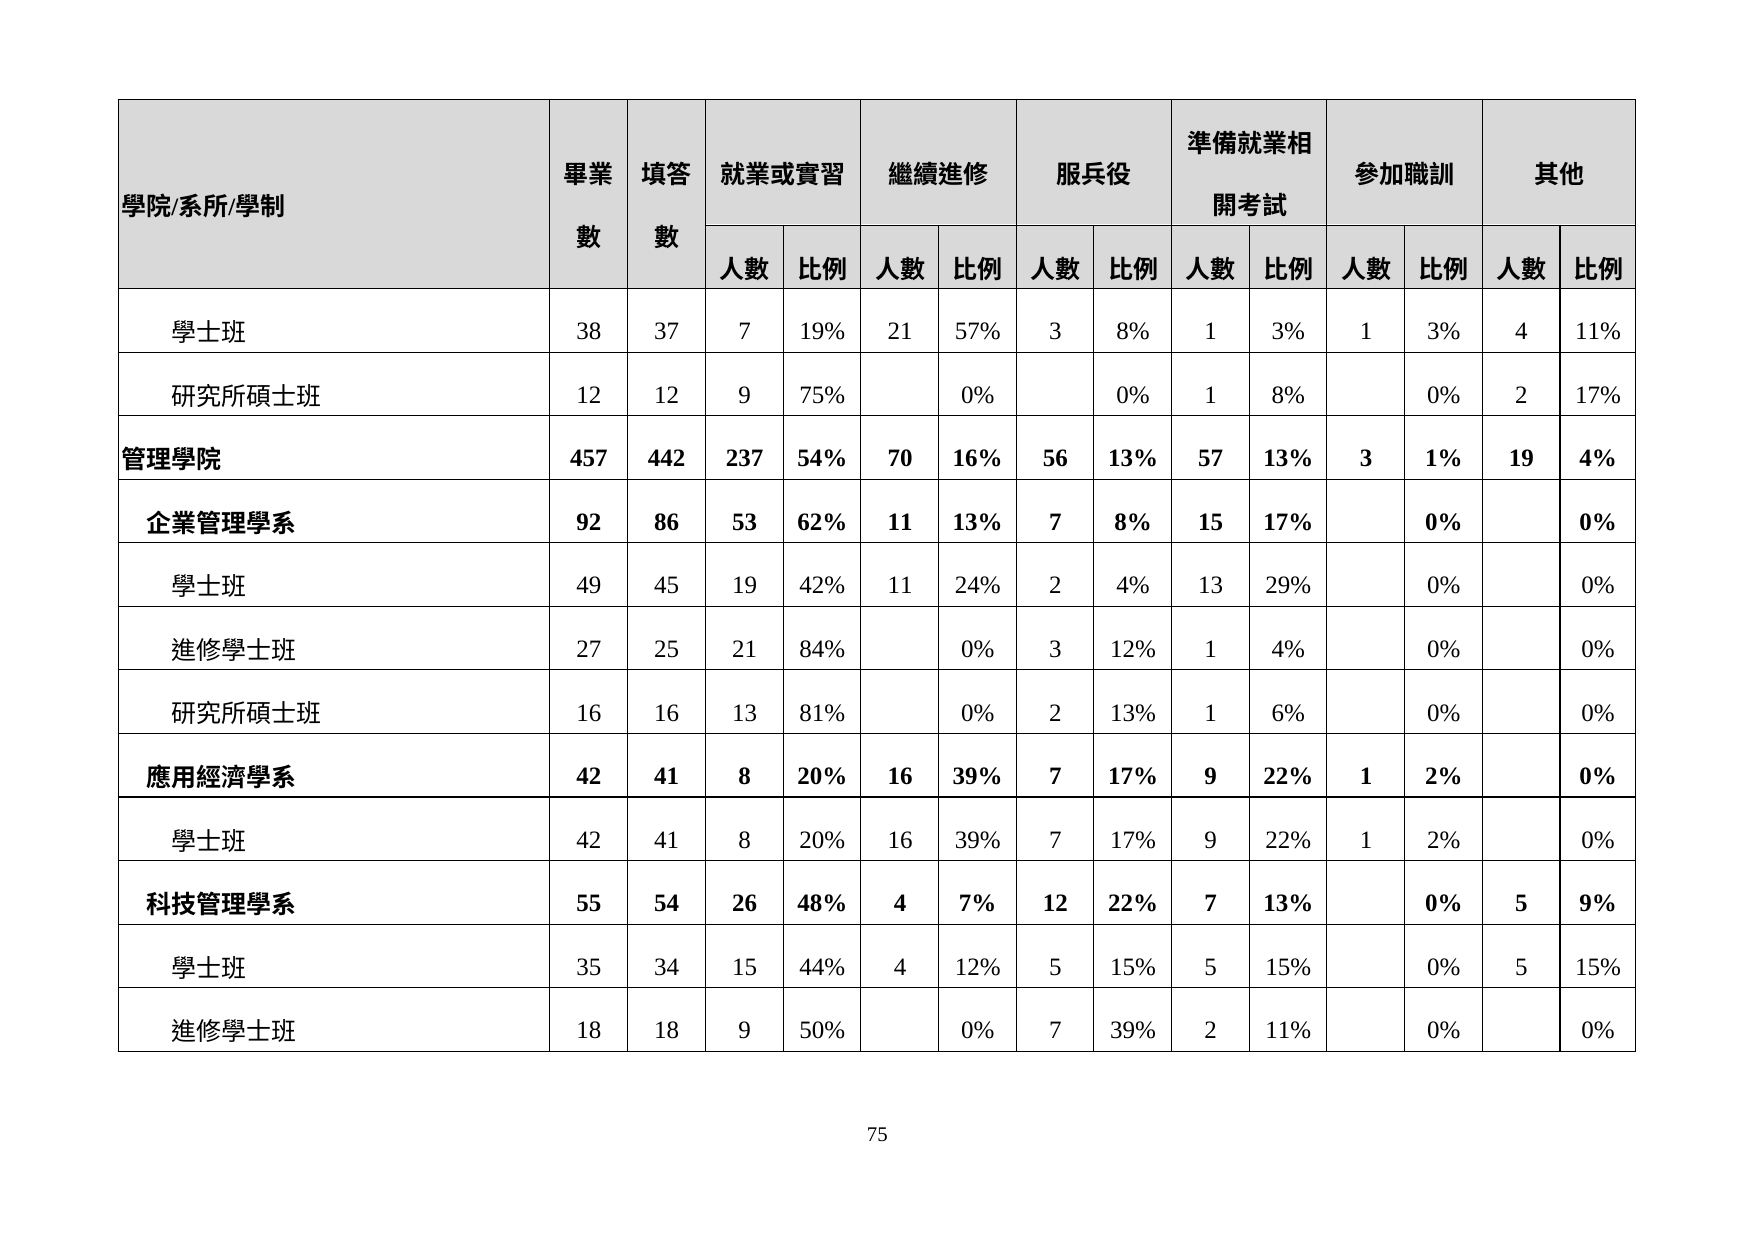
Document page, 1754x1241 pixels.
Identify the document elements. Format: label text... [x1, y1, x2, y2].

table_cell 0% [1561, 798, 1635, 860]
table_cell 62% [784, 480, 860, 542]
table_cell 人數 [1327, 226, 1404, 288]
table_cell 18 [550, 988, 627, 1051]
table_cell 9 [706, 353, 783, 415]
table_cell 1 [1172, 289, 1249, 352]
table_cell 24% [939, 543, 1016, 606]
table_cell 1 [1327, 289, 1404, 352]
table_cell 19% [784, 289, 860, 352]
table_cell 2% [1405, 734, 1482, 796]
table_cell 81% [784, 670, 860, 733]
table_cell 7 [706, 289, 783, 352]
table_cell 12% [939, 925, 1016, 987]
table_cell 7 [1017, 988, 1093, 1051]
table_cell 5 [1483, 861, 1559, 923]
table_cell 39% [1094, 988, 1171, 1051]
table_cell 11 [861, 543, 938, 606]
table_header 準備就業相閞考試 [1172, 100, 1326, 224]
table_cell 38 [550, 289, 627, 352]
table_cell 49 [550, 543, 627, 606]
table_header 填答數 [628, 100, 705, 288]
table_cell 44% [784, 925, 860, 987]
table_cell 8% [1094, 289, 1171, 352]
table_cell 4% [1094, 543, 1171, 606]
table_cell 3 [1017, 289, 1093, 352]
table_cell 237 [706, 416, 783, 479]
table_cell 12% [1094, 607, 1171, 669]
table_cell 3% [1405, 289, 1482, 352]
table_cell 45 [628, 543, 705, 606]
table_cell 86 [628, 480, 705, 542]
table_cell [1483, 480, 1559, 542]
table_cell [1483, 798, 1559, 860]
table_cell 7% [939, 861, 1016, 923]
table_cell 進修學士班 [119, 607, 549, 669]
table_cell 19 [706, 543, 783, 606]
table_cell 1 [1172, 607, 1249, 669]
table_cell 7 [1017, 480, 1093, 542]
table_cell 29% [1250, 543, 1326, 606]
table_cell 16 [861, 798, 938, 860]
table_cell [1327, 353, 1404, 415]
table_cell 1 [1327, 798, 1404, 860]
table_cell [1483, 734, 1559, 796]
table_cell 9% [1561, 861, 1635, 923]
table_cell 21 [861, 289, 938, 352]
table_cell 人數 [1172, 226, 1249, 288]
table_cell 16 [861, 734, 938, 796]
table_cell 4% [1250, 607, 1326, 669]
table_cell 4% [1561, 416, 1635, 479]
table_cell 科技管理學系 [119, 861, 549, 923]
table_cell 4 [1483, 289, 1559, 352]
table_cell 13% [1094, 416, 1171, 479]
table_cell 53 [706, 480, 783, 542]
table_cell 12 [628, 353, 705, 415]
table_cell 2 [1483, 353, 1559, 415]
table_cell 15 [1172, 480, 1249, 542]
table_cell 39% [939, 734, 1016, 796]
table_cell 0% [1405, 861, 1482, 923]
table_cell 42 [550, 734, 627, 796]
table_header 畢業數 [550, 100, 627, 288]
table_cell 比例 [784, 226, 860, 288]
table_cell 0% [939, 607, 1016, 669]
table_cell [1017, 353, 1093, 415]
table_cell 55 [550, 861, 627, 923]
table_cell 84% [784, 607, 860, 669]
table_cell 0% [1561, 607, 1635, 669]
table_cell 0% [1405, 925, 1482, 987]
table_cell 9 [706, 988, 783, 1051]
table_cell 5 [1017, 925, 1093, 987]
table_cell [1483, 607, 1559, 669]
table_cell 50% [784, 988, 860, 1051]
table_cell 54% [784, 416, 860, 479]
table_cell 學士班 [119, 798, 549, 860]
table_cell 7 [1017, 734, 1093, 796]
table_cell 0% [1405, 353, 1482, 415]
table_cell 15 [706, 925, 783, 987]
table_cell 2 [1017, 670, 1093, 733]
table_cell [1327, 861, 1404, 923]
table_cell 人數 [1483, 226, 1559, 288]
table_header 參加職訓 [1327, 100, 1482, 224]
table_cell 48% [784, 861, 860, 923]
table_cell 15% [1094, 925, 1171, 987]
table_cell 57% [939, 289, 1016, 352]
table_cell 17% [1561, 353, 1635, 415]
table_header 服兵役 [1017, 100, 1171, 224]
table_cell 13 [706, 670, 783, 733]
table_cell 42% [784, 543, 860, 606]
table_cell 比例 [939, 226, 1016, 288]
table_cell 7 [1017, 798, 1093, 860]
table_cell [1327, 607, 1404, 669]
table_cell 9 [1172, 734, 1249, 796]
table_cell 21 [706, 607, 783, 669]
table_cell 41 [628, 734, 705, 796]
table_header 其他 [1483, 100, 1635, 224]
table_cell 1 [1172, 353, 1249, 415]
table_cell [1327, 543, 1404, 606]
table_cell 人數 [706, 226, 783, 288]
table_cell 12 [550, 353, 627, 415]
table_cell 25 [628, 607, 705, 669]
table_header 繼續進修 [861, 100, 1016, 224]
table_cell 1 [1327, 734, 1404, 796]
table_cell 4 [861, 925, 938, 987]
table_header 就業或實習 [706, 100, 860, 224]
table_cell 0% [1094, 353, 1171, 415]
table_cell 13 [1172, 543, 1249, 606]
table_cell 15% [1561, 925, 1635, 987]
table_cell 34 [628, 925, 705, 987]
table_cell 學士班 [119, 289, 549, 352]
table_cell 8% [1094, 480, 1171, 542]
table_cell 42 [550, 798, 627, 860]
table_cell 1% [1405, 416, 1482, 479]
table_cell 27 [550, 607, 627, 669]
table_cell 57 [1172, 416, 1249, 479]
table_cell 2 [1017, 543, 1093, 606]
table_cell 0% [1561, 670, 1635, 733]
table_cell 11 [861, 480, 938, 542]
table_cell 0% [1561, 480, 1635, 542]
table_cell 企業管理學系 [119, 480, 549, 542]
table_cell 研究所碩士班 [119, 670, 549, 733]
table_cell 應用經濟學系 [119, 734, 549, 796]
table_cell 0% [1405, 543, 1482, 606]
table_cell 4 [861, 861, 938, 923]
table_cell 8 [706, 734, 783, 796]
table_cell 22% [1250, 734, 1326, 796]
table_cell 457 [550, 416, 627, 479]
table_cell 54 [628, 861, 705, 923]
table_cell [861, 988, 938, 1051]
table_cell 41 [628, 798, 705, 860]
table_cell 75% [784, 353, 860, 415]
table_cell 20% [784, 798, 860, 860]
table_cell 18 [628, 988, 705, 1051]
table_cell 11% [1561, 289, 1635, 352]
table_cell 0% [939, 988, 1016, 1051]
table_cell [861, 607, 938, 669]
table_cell 3% [1250, 289, 1326, 352]
table_cell [1483, 988, 1559, 1051]
table_cell 1 [1172, 670, 1249, 733]
table_cell 22% [1094, 861, 1171, 923]
table_cell 0% [1405, 480, 1482, 542]
table_cell 6% [1250, 670, 1326, 733]
table_cell 2 [1172, 988, 1249, 1051]
table_cell 16 [628, 670, 705, 733]
table_cell 8 [706, 798, 783, 860]
table_cell 92 [550, 480, 627, 542]
table_cell 人數 [1017, 226, 1093, 288]
table_cell 0% [1405, 988, 1482, 1051]
table_cell 13% [939, 480, 1016, 542]
table_header 學院/系所/學制 [119, 100, 549, 288]
table_cell 56 [1017, 416, 1093, 479]
table_cell 人數 [861, 226, 938, 288]
table_cell 學士班 [119, 925, 549, 987]
table_cell 比例 [1094, 226, 1171, 288]
table_cell [861, 353, 938, 415]
table_cell [1327, 988, 1404, 1051]
table_cell 17% [1094, 798, 1171, 860]
table_cell 進修學士班 [119, 988, 549, 1051]
table_cell [1327, 925, 1404, 987]
table_cell 3 [1327, 416, 1404, 479]
table_cell 13% [1250, 861, 1326, 923]
table_cell 37 [628, 289, 705, 352]
table_cell 16% [939, 416, 1016, 479]
table_cell 比例 [1250, 226, 1326, 288]
table_cell 13% [1094, 670, 1171, 733]
table_cell [861, 670, 938, 733]
table_cell 22% [1250, 798, 1326, 860]
table_cell 19 [1483, 416, 1559, 479]
table_cell [1483, 670, 1559, 733]
table_cell 13% [1250, 416, 1326, 479]
table_cell 0% [939, 670, 1016, 733]
table_cell 0% [1405, 670, 1482, 733]
table_cell 0% [1561, 543, 1635, 606]
table_cell 39% [939, 798, 1016, 860]
table_cell [1483, 543, 1559, 606]
table_cell 9 [1172, 798, 1249, 860]
table_cell 研究所碩士班 [119, 353, 549, 415]
table_cell [1327, 480, 1404, 542]
table_cell 管理學院 [119, 416, 549, 479]
table_cell 17% [1094, 734, 1171, 796]
table_cell 12 [1017, 861, 1093, 923]
table_cell 0% [1561, 988, 1635, 1051]
table_cell 11% [1250, 988, 1326, 1051]
table_cell 26 [706, 861, 783, 923]
table_cell 7 [1172, 861, 1249, 923]
table_cell 5 [1483, 925, 1559, 987]
table_cell [1327, 670, 1404, 733]
table_cell 2% [1405, 798, 1482, 860]
table_cell 5 [1172, 925, 1249, 987]
table_cell 0% [1561, 734, 1635, 796]
table_cell 8% [1250, 353, 1326, 415]
table_cell 17% [1250, 480, 1326, 542]
table_cell 35 [550, 925, 627, 987]
table_cell 15% [1250, 925, 1326, 987]
table_cell 16 [550, 670, 627, 733]
table_cell 3 [1017, 607, 1093, 669]
table_cell 比例 [1405, 226, 1482, 288]
table_cell 442 [628, 416, 705, 479]
table_cell 70 [861, 416, 938, 479]
table_cell 0% [939, 353, 1016, 415]
table_cell 0% [1405, 607, 1482, 669]
table_cell 學士班 [119, 543, 549, 606]
table_cell 20% [784, 734, 860, 796]
table_cell 比例 [1561, 226, 1635, 288]
